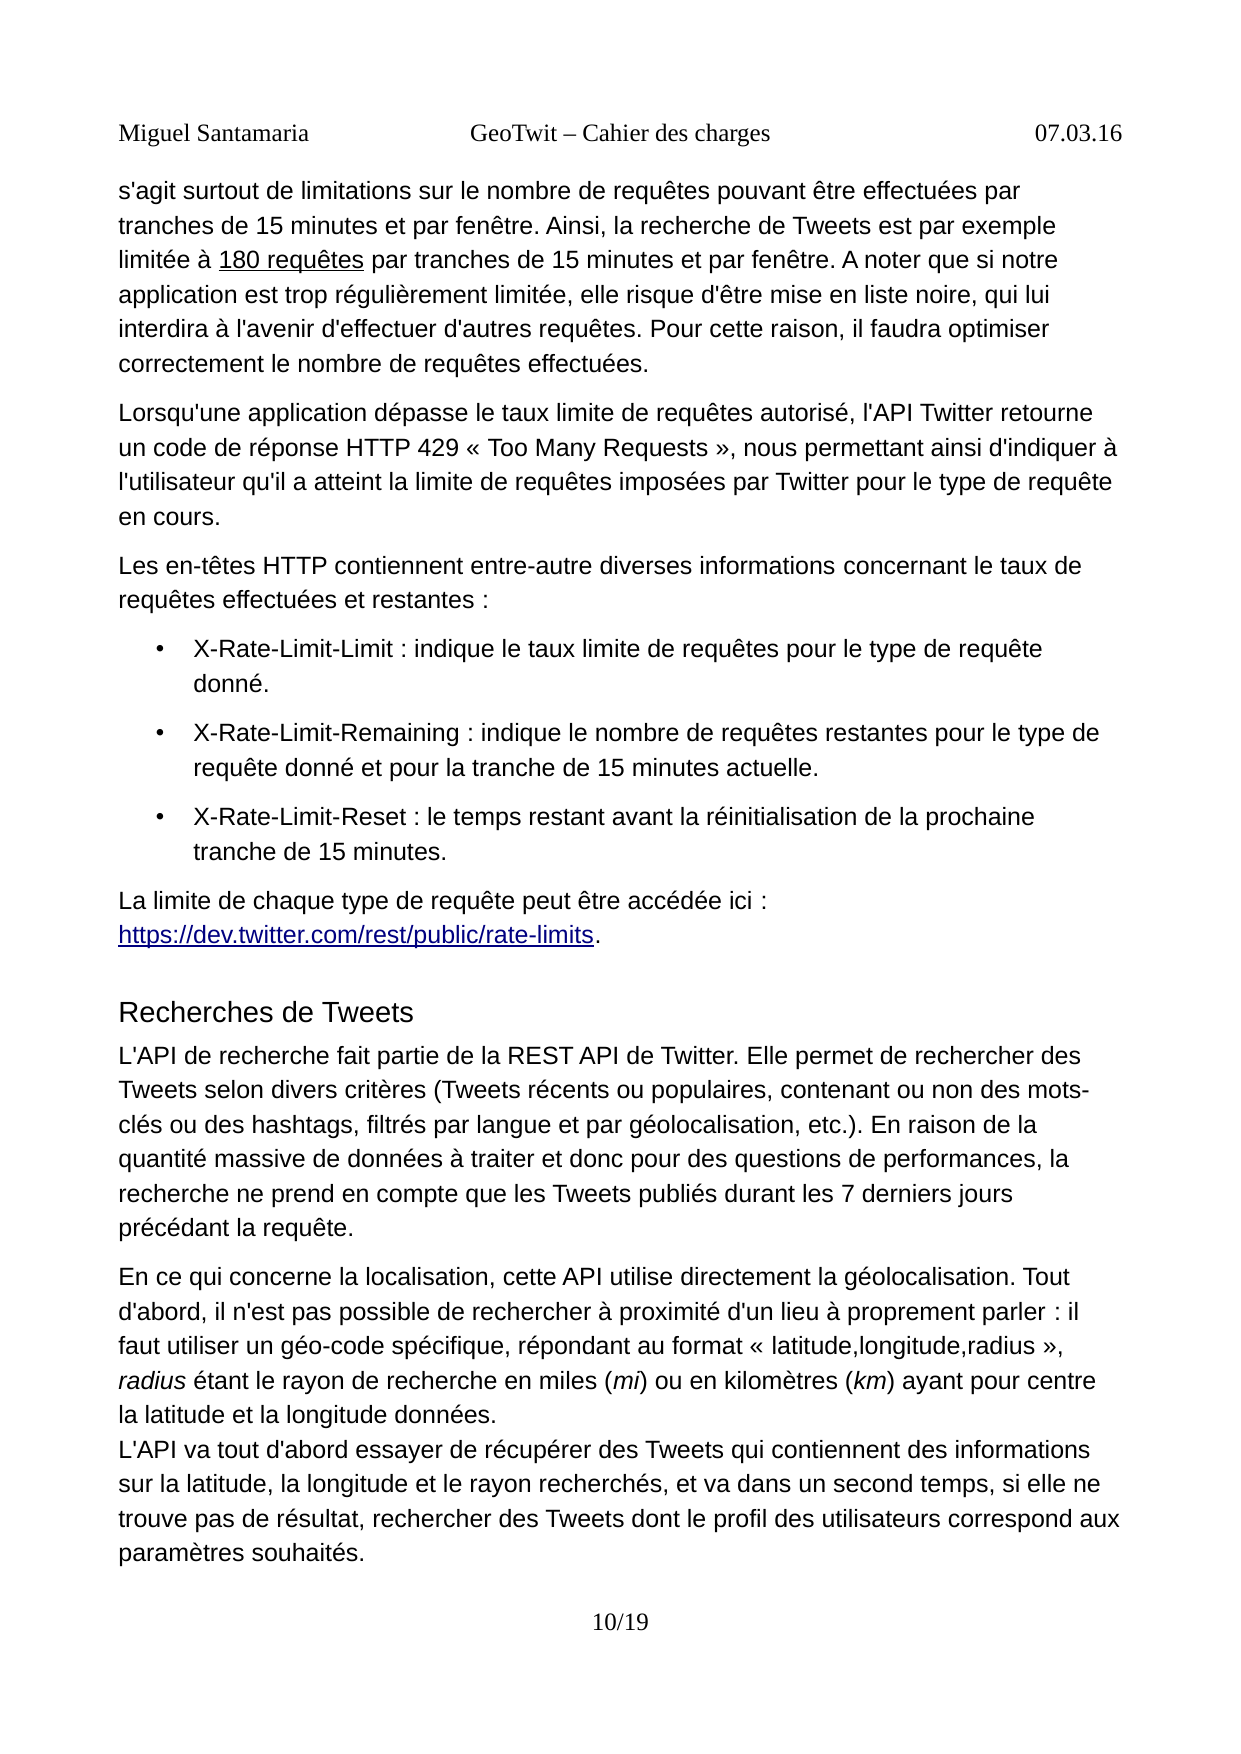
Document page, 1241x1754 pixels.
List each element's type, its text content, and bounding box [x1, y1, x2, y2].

text L'API de recherche fait partie de la REST API de Twitter. Elle permet de rechercher des Tweets selon divers critères (Tweets récents ou populaires, contenant ou non des mots-clés ou des hashtags, filtrés par langue et par géolocalisation, etc.). En raison de la quantité massive de données à traiter et donc pour des questions de performances, la recherche ne prend en compte que les Tweets publiés durant les 7 derniers jours précédant la requête. [118, 1041, 1122, 1242]
list X-Rate-Limit-Limit : indique le taux limite de requêtes pour le type de requête donné. [156, 634, 1122, 698]
text En ce qui concerne la localisation, cette API utilise directement la géolocalisation. Tout d'abord, il n'est pas possible de rechercher à proximité d'un lieu à proprement parler : il faut utiliser un géo-code spécifique, répondant au format « latitude,longitude,radius », radius étant le rayon de recherche en miles (mi) ou en kilomètres (km) ayant pour centre la latitude et la longitude données. L'API va tout d'abord essayer de récupérer des Tweets qui contiennent des informations sur la latitude, la longitude et le rayon recherchés, et va dans un second temps, si elle ne trouve pas de résultat, rechercher des Tweets dont le profil des utilisateurs correspond aux paramètres souhaités. [118, 1262, 1122, 1567]
text La limite de chaque type de requête peut être accédée ici : https://dev.twitter.com/rest/public/rate-limits. [118, 886, 1122, 949]
list X-Rate-Limit- Reset : le temps restant avant la réinitialisation de la prochaine tranche de 15 minutes. [156, 802, 1122, 866]
text Lorsqu'une application dépasse le taux limite de requêtes autorisé, l'API Twitter retourne un code de réponse HTTP 429 « Too Many Requests », nous permettant ainsi d'indiquer à l'utilisateur qu'il a atteint la limite de requêtes imposées par Twitter pour le type de requête en cours. [118, 398, 1122, 530]
text Les en-têtes HTTP contiennent entre-autre diverses informations concernant le taux de requêtes effectuées et restantes : [118, 551, 1122, 614]
text s'agit surtout de limitations sur le nombre de requêtes pouvant être effectuées par tranches de 15 minutes et par fenêtre. Ainsi, la recherche de Tweets est par exemple limitée à 180 requêtes par tranches de 15 minutes et par fenêtre. A noter que si notre application est trop régulièrement limitée, elle risque d'être mise en liste noire, qui lui interdira à l'avenir d'effectuer d'autres requêtes. Pour cette raison, il faudra optimiser correctement le nombre de requêtes effectuées. [118, 176, 1122, 377]
list X-Rate-Limit-Remaining : indique le nombre de requêtes restantes pour le type de requête donné et pour la tranche de 15 minutes actuelle. [156, 718, 1122, 782]
subtitle Recherches de Tweets [118, 995, 1122, 1028]
